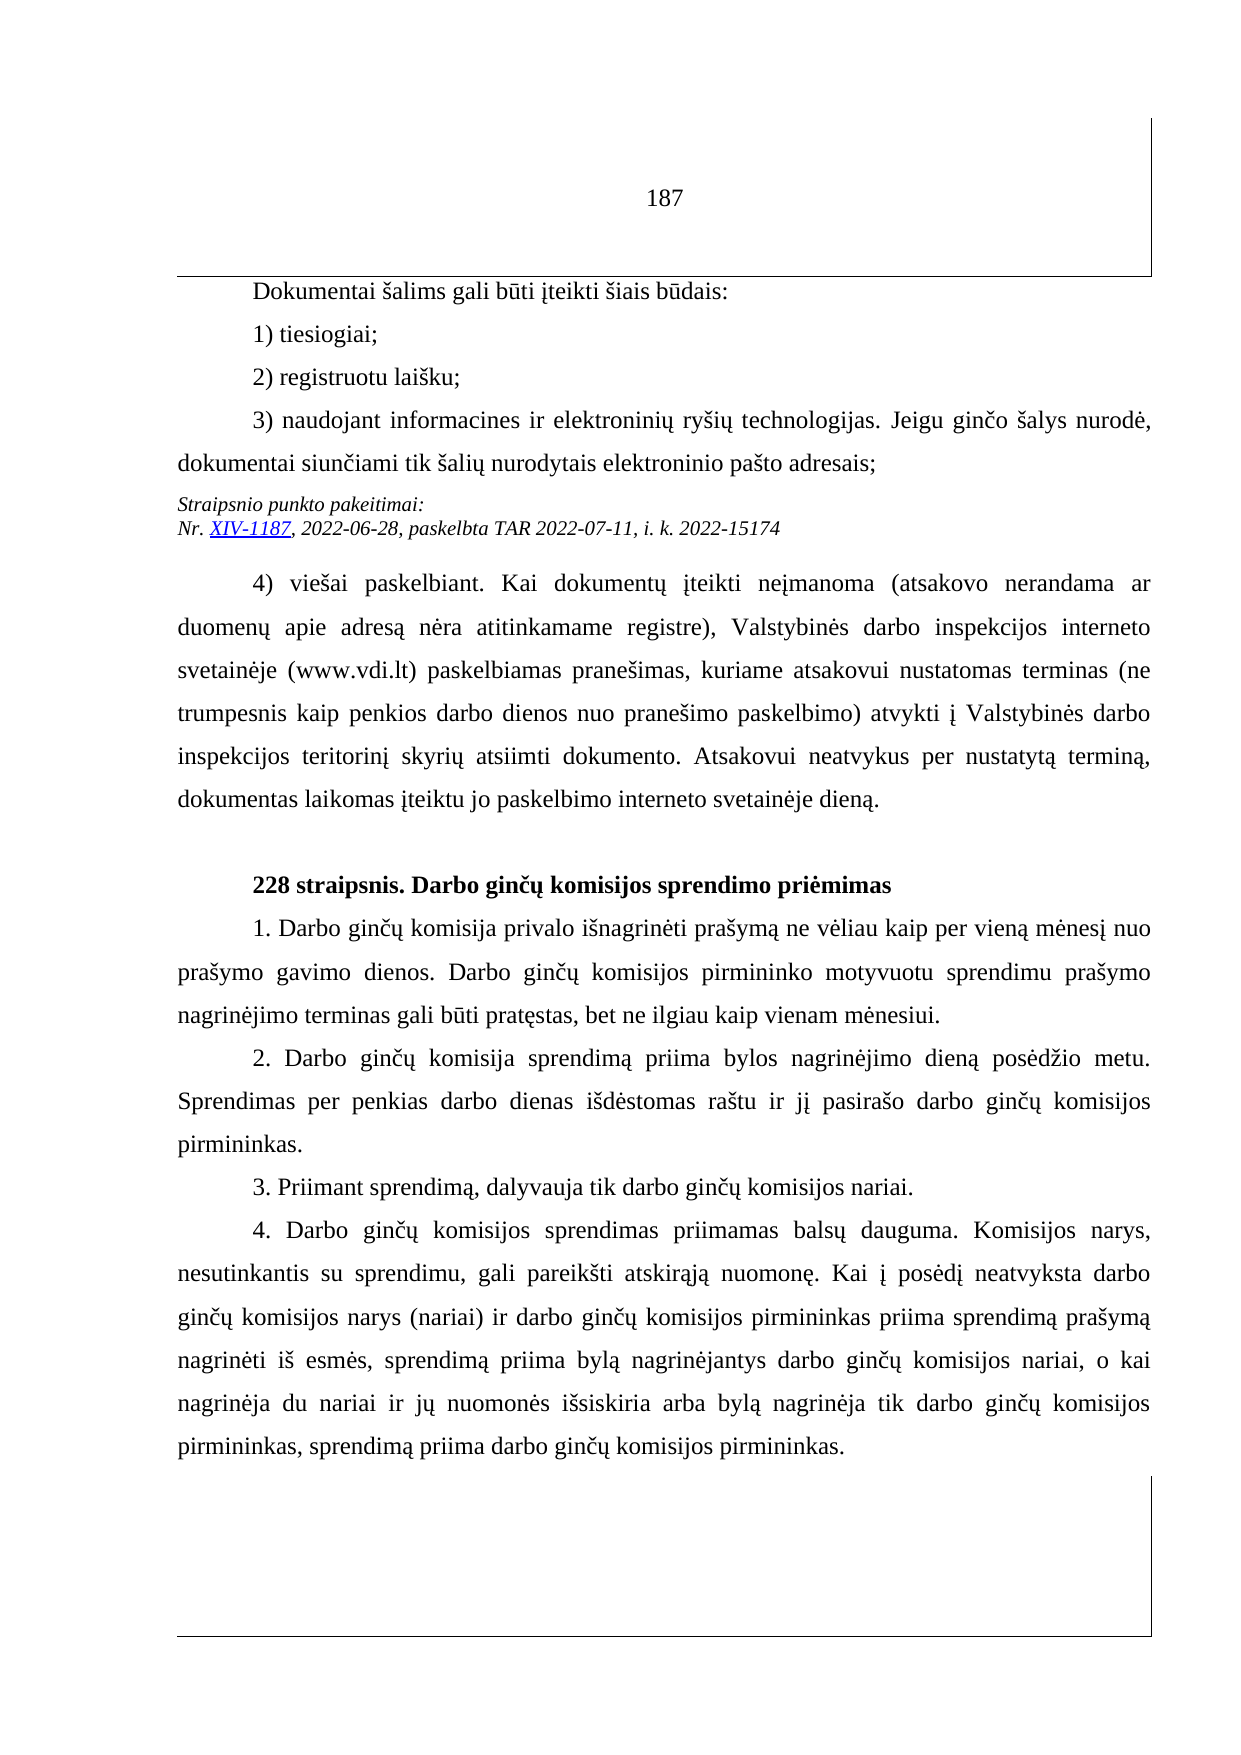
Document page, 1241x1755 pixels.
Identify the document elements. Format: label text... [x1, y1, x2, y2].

text 3) naudojant informacines ir elektroninių ryšių technologijas. Jeigu ginčo šalys nurodė, dokumentai siunčiami tik šalių nurodytais elektroninio pašto adresais; [177, 405, 1152, 477]
text 2) registruotu laišku; [177, 362, 1152, 391]
text 4) viešai paskelbiant. Kai dokumentų įteikti neįmanoma (atsakovo nerandama ar duomenų apie adresą nėra atitinkamame registre), Valstybinės darbo inspekcijos interneto svetainėje (www.vdi.lt) paskelbiamas pranešimas, kuriame atsakovui nustatomas terminas (ne trumpesnis kaip penkios darbo dienos nuo pranešimo paskelbimo) atvykti į Valstybinės darbo inspekcijos teritorinį skyrių atsiimti dokumento. Atsakovui neatvykus per nustatytą terminą, dokumentas laikomas įteiktu jo paskelbimo interneto svetainėje dieną. [177, 568, 1152, 813]
text Nr. XIV-1187, 2022-06-28, paskelbta TAR 2022-07-11, i. k. 2022-15174 [177, 516, 1152, 540]
subtitle 228 straipsnis. Darbo ginčų komisijos sprendimo priėmimas [177, 870, 1152, 899]
text 1) tiesiogiai; [177, 319, 1152, 348]
text Dokumentai šalims gali būti įteikti šiais būdais: [177, 276, 1152, 305]
text 3. Priimant sprendimą, dalyvauja tik darbo ginčų komisijos nariai. [177, 1172, 1152, 1201]
text 1. Darbo ginčų komisija privalo išnagrinėti prašymą ne vėliau kaip per vieną mėnesį nuo prašymo gavimo dienos. Darbo ginčų komisijos pirmininko motyvuotu sprendimu prašymo nagrinėjimo terminas gali būti pratęstas, bet ne ilgiau kaip vienam mėnesiui. [177, 913, 1152, 1028]
text 2. Darbo ginčų komisija sprendimą priima bylos nagrinėjimo dieną posėdžio metu. Sprendimas per penkias darbo dienas išdėstomas raštu ir jį pasirašo darbo ginčų komisijos pirmininkas. [177, 1043, 1152, 1158]
text Straipsnio punkto pakeitimai: [177, 492, 1152, 516]
text 4. Darbo ginčų komisijos sprendimas priimamas balsų dauguma. Komisijos narys, nesutinkantis su sprendimu, gali pareikšti atskirąją nuomonę. Kai į posėdį neatvyksta darbo ginčų komisijos narys (nariai) ir darbo ginčų komisijos pirmininkas priima sprendimą prašymą nagrinėti iš esmės, sprendimą priima bylą nagrinėjantys darbo ginčų komisijos nariai, o kai nagrinėja du nariai ir jų nuomonės išsiskiria arba bylą nagrinėja tik darbo ginčų komisijos pirmininkas, sprendimą priima darbo ginčų komisijos pirmininkas. [177, 1215, 1152, 1460]
